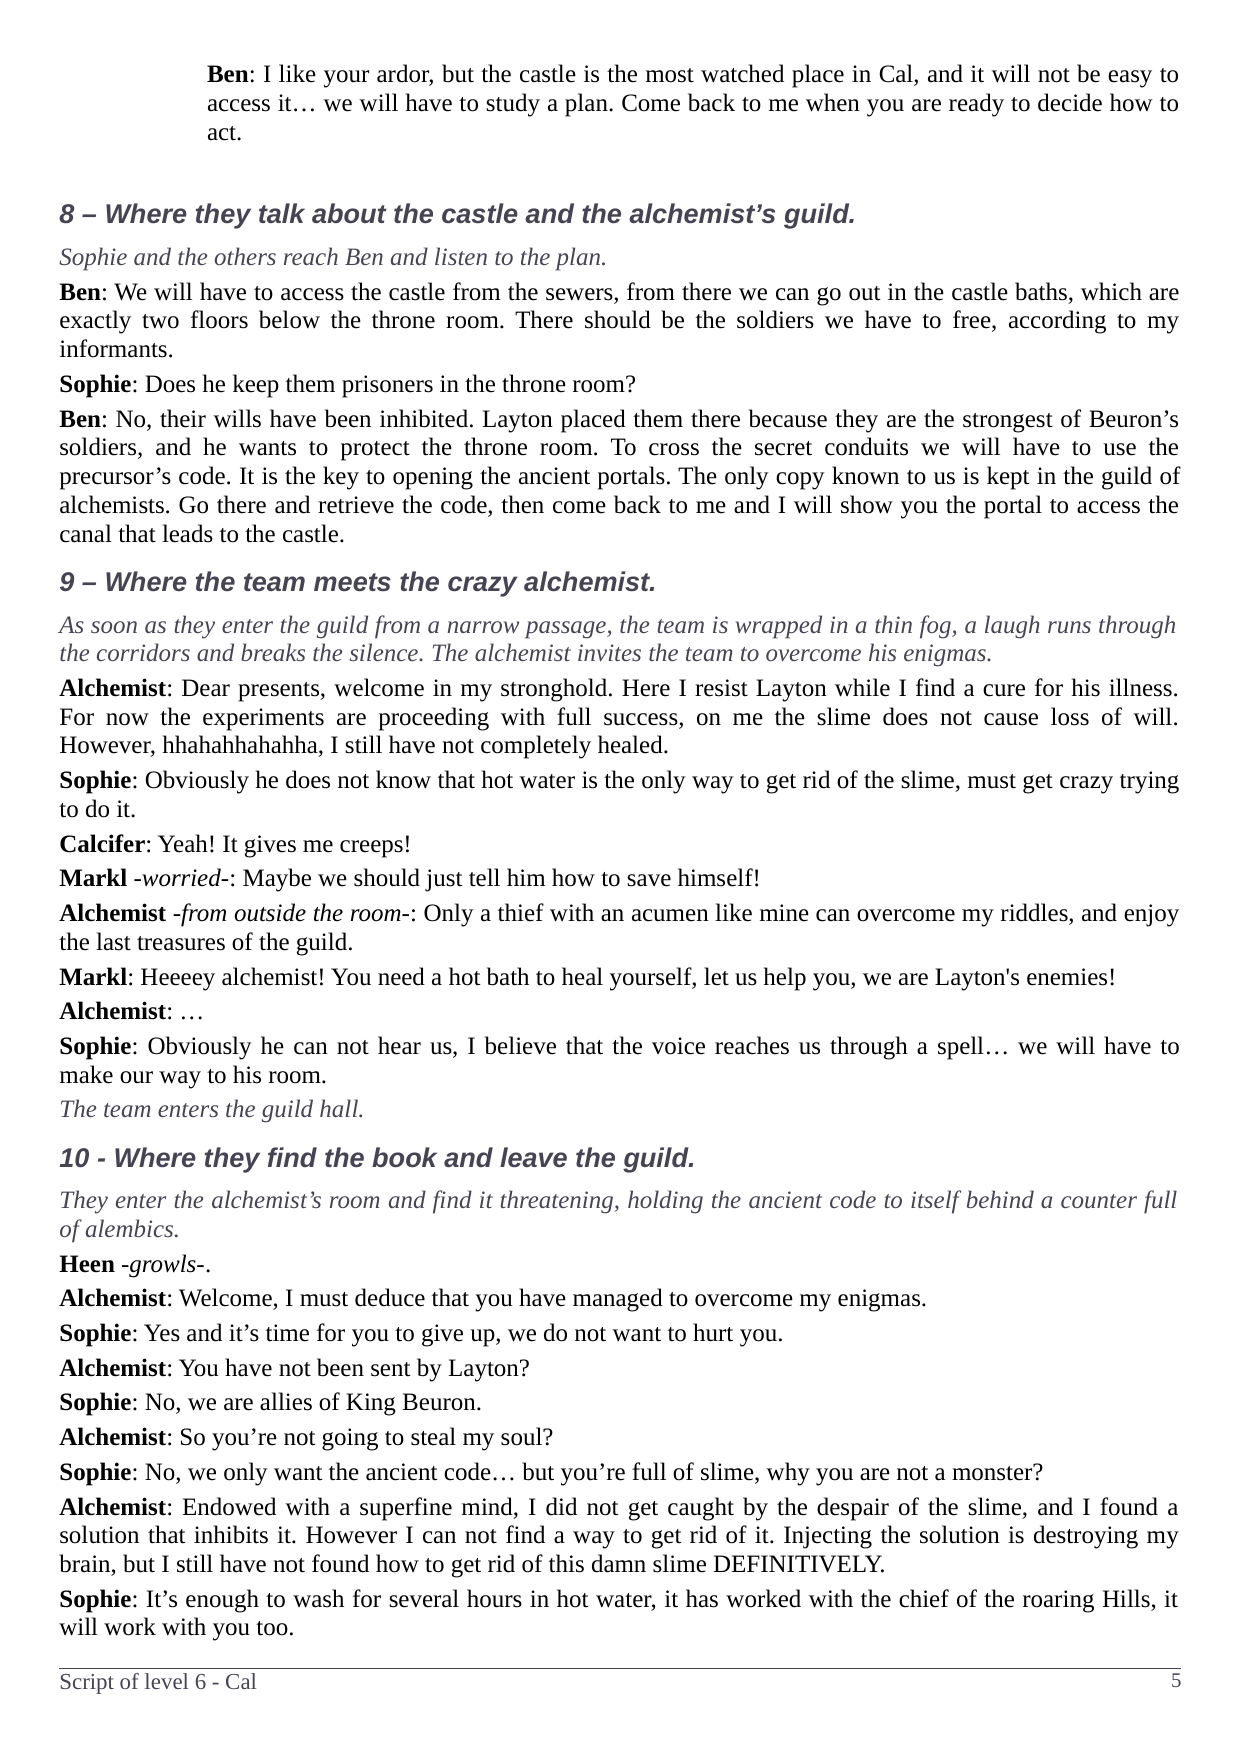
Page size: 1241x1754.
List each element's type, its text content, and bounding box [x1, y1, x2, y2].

subtitle 9 – Where the team meets the crazy alchemist. [59, 566, 1181, 597]
text Alchemist: Endowed with a superfine mind, I did not get caught by the despair of the slime, and I found a solution that inhibits it. However I can not find a way to get rid of it. Injecting the solution is destroying my brain, but I still have not found how to get rid of this damn slime DEFINITIVELY. [59, 1492, 1181, 1578]
text Sophie: Does he keep them prisoners in the throne room? [59, 369, 1181, 398]
text Alchemist: Welcome, I must deduce that you have managed to overcome my enigmas. [59, 1283, 1181, 1312]
subtitle 10 - Where they find the book and leave the guild. [59, 1142, 1181, 1173]
text Alchemist: … [59, 996, 1181, 1025]
text The team enters the guild hall. [59, 1094, 1181, 1123]
text Alchemist -from outside the room-: Only a thief with an acumen like mine can overcome my riddles, and enjoy the last treasures of the guild. [59, 898, 1181, 956]
text Markl -worried-: Maybe we should just tell him how to save himself! [59, 863, 1181, 892]
text As soon as they enter the guild from a narrow passage, the team is wrapped in a thin fog, a laugh runs through the corridors and breaks the silence. The alchemist invites the team to overcome his enigmas. [59, 610, 1181, 667]
text Calcifer: Yeah! It gives me creeps! [59, 829, 1181, 857]
text Ben: No, their wills have been inhibited. Layton placed them there because they are the strongest of Beuron’s soldiers, and he wants to protect the throne room. To cross the secret conduits we will have to use the precursor’s code. It is the key to opening the ancient portals. The only copy known to us is kept in the guild of alchemists. Go there and retrieve the code, then come back to me and I will show you the portal to access the canal that leads to the castle. [59, 404, 1181, 547]
text Sophie and the others reach Ben and listen to the plan. [59, 242, 1181, 271]
text Sophie: No, we only want the ancient code… but you’re full of slime, why you are not a monster? [59, 1457, 1181, 1486]
text Ben: I like your ardor, but the castle is the most watched place in Cal, and it will not be easy to access it… we will have to study a plan. Come back to me when you are ready to decide how to act. [207, 59, 1181, 145]
text Sophie: It’s enough to wash for several hours in hot water, it has worked with the chief of the roaring Hills, it will work with you too. [59, 1584, 1181, 1641]
text Sophie: Yes and it’s time for you to give up, we do not want to hurt you. [59, 1318, 1181, 1347]
text Sophie: Obviously he does not know that hot water is the only way to get rid of the slime, must get crazy trying to do it. [59, 765, 1181, 823]
text Markl: Heeeey alchemist! You need a hot bath to heal yourself, let us help you, we are Layton's enemies! [59, 962, 1181, 990]
text Alchemist: So you’re not going to steal my soul? [59, 1422, 1181, 1451]
text Sophie: Obviously he can not hear us, I believe that the voice reaches us through a spell… we will have to make our way to his room. [59, 1031, 1181, 1088]
text Alchemist: Dear presents, welcome in my stronghold. Here I resist Layton while I find a cure for his illness. For now the experiments are proceeding with full success, on me the slime does not cause loss of will. However, hhahahhahahha, I still have not completely healed. [59, 673, 1181, 759]
text They enter the alchemist’s room and find it threatening, holding the ancient code to itself behind a counter full of alembics. [59, 1185, 1181, 1243]
text Ben: We will have to access the castle from the sewers, from there we can go out in the castle baths, which are exactly two floors below the throne room. There should be the soldiers we have to free, according to my informants. [59, 277, 1181, 363]
text Sophie: No, we are allies of King Beuron. [59, 1387, 1181, 1416]
text Alchemist: You have not been sent by Layton? [59, 1353, 1181, 1382]
subtitle 8 – Where they talk about the castle and the alchemist’s guild. [59, 198, 1181, 230]
text Heen -growls-. [59, 1249, 1181, 1277]
